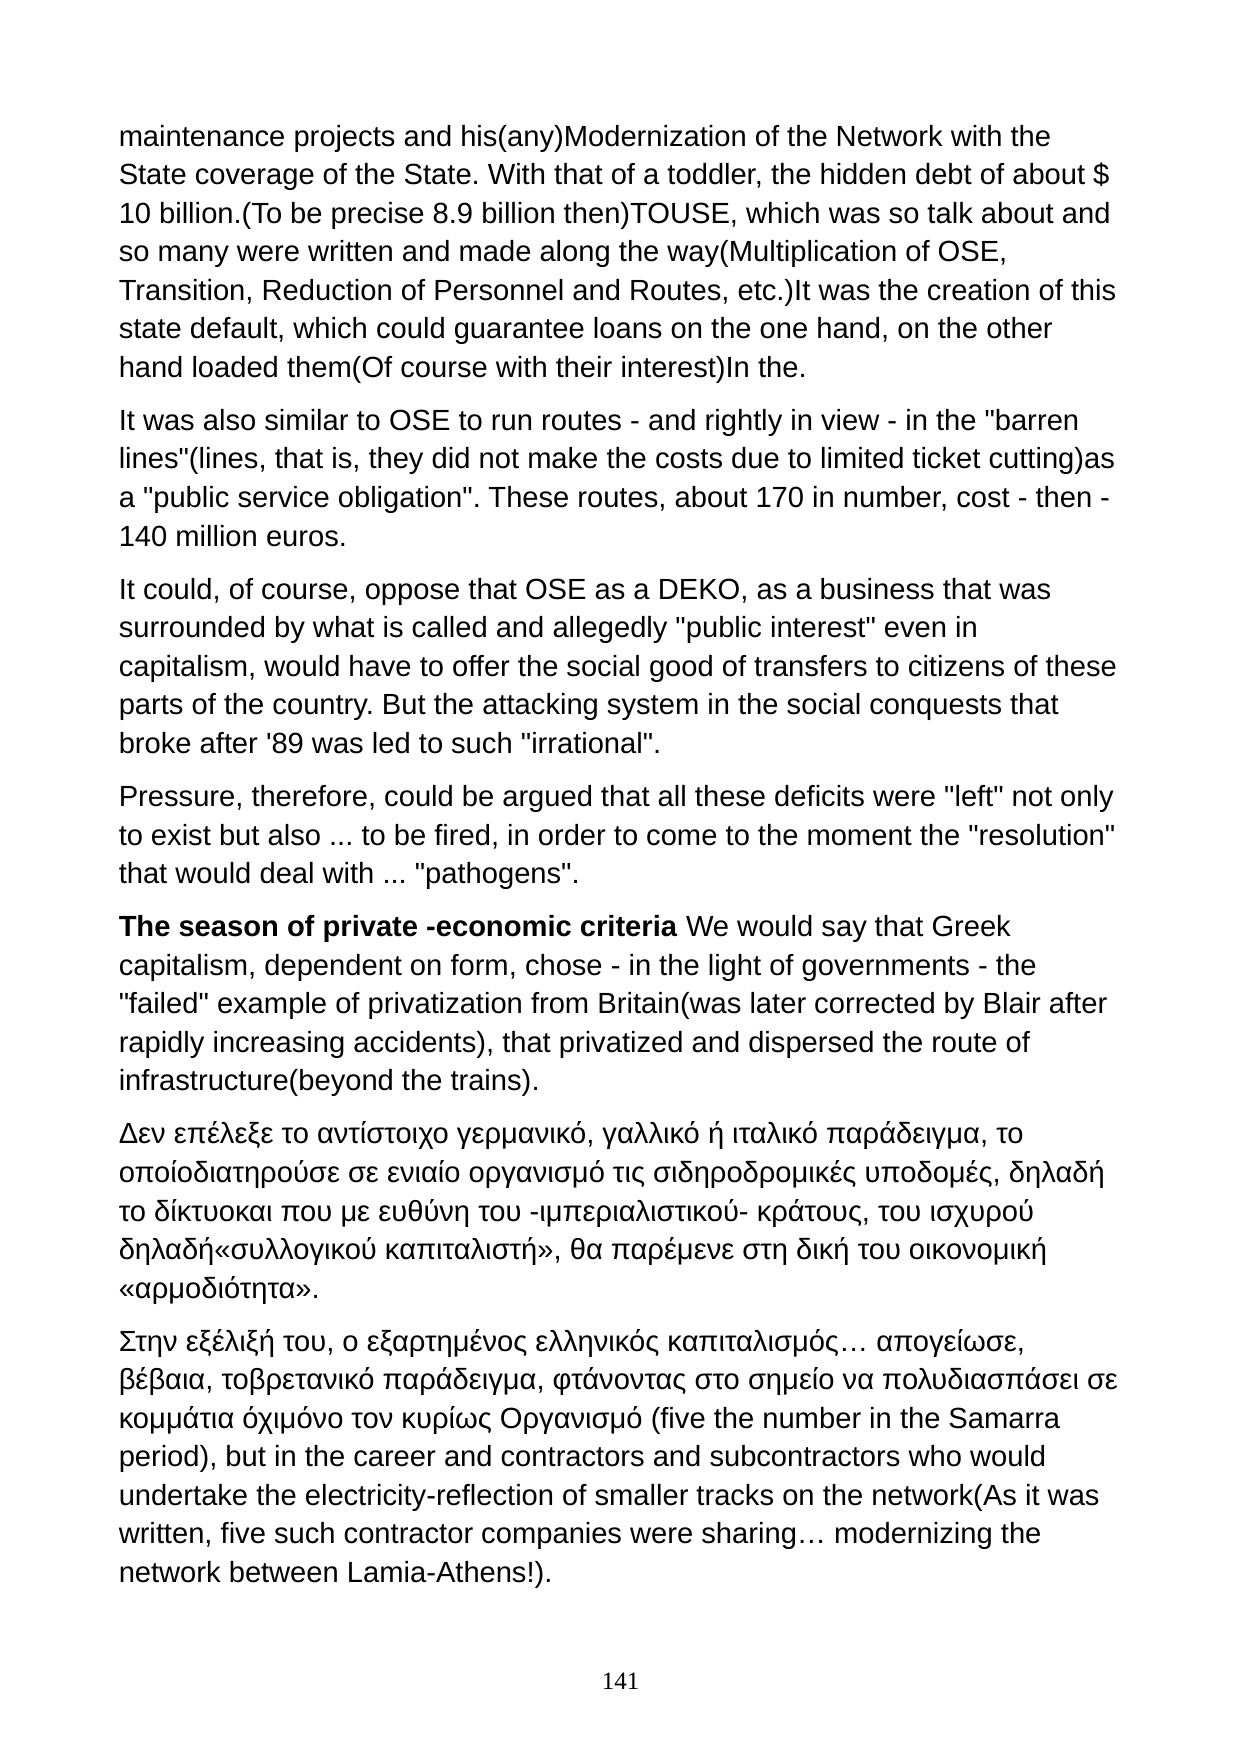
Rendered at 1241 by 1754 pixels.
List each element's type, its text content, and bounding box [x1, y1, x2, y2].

text Στην εξέλιξή του, ο εξαρτημένος ελληνικός καπιταλισμός… απογείωσε, βέβαια, τοβρετανικό παράδειγμα, φτάνοντας στο σημείο να πολυδιασπάσει σε κομμάτια όχιμόνο τον κυρίως Οργανισμό (five the number in the Samarra period), but in the career and contractors and subcontractors who would undertake the electricity-reflection of smaller tracks on the network(As it was written, five such contractor companies were sharing… modernizing the network between Lamia-Athens!). [118, 1324, 1122, 1588]
text The season of private -economic criteria We would say that Greek capitalism, dependent on form, chose - in the light of governments - the "failed" example of privatization from Britain(was later corrected by Blair after rapidly increasing accidents), that privatized and dispersed the route of infrastructure(beyond the trains). [118, 909, 1122, 1097]
text maintenance projects and his(any)Modernization of the Network with the State coverage of the State. With that of a toddler, the hidden debt of about $ 10 billion.(To be precise 8.9 billion then)TOUSE, which was so talk about and so many were written and made along the way(Multiplication of OSE, Transition, Reduction of Personnel and Routes, etc.)It was the creation of this state default, which could guarantee loans on the one hand, on the other hand loaded them(Of course with their interest)In the. [118, 118, 1122, 383]
text It was also similar to OSE to run routes - and rightly in view - in the "barren lines"(lines, that is, they did not make the costs due to limited ticket cutting)as a "public service obligation". These routes, about 170 in number, cost - then - 140 million euros. [118, 403, 1122, 552]
text Δεν επέλεξε το αντίστοιχο γερμανικό, γαλλικό ή ιταλικό παράδειγμα, το οποίοδιατηρούσε σε ενιαίο οργανισμό τις σιδηροδρομικές υποδομές, δηλαδή το δίκτυοκαι που με ευθύνη του -ιμπεριαλιστικού- κράτους, του ισχυρού δηλαδή«συλλογικού καπιταλιστή», θα παρέμενε στη δική του οικονομική «αρμοδιότητα». [118, 1116, 1122, 1304]
text Pressure, therefore, could be argued that all these deficits were "left" not only to exist but also ... to be fired, in order to come to the moment the "resolution" that would deal with ... "pathogens". [118, 779, 1122, 889]
text It could, of course, oppose that OSE as a DEKO, as a business that was surrounded by what is called and allegedly "public interest" even in capitalism, would have to offer the social good of transfers to citizens of these parts of the country. But the attacking system in the social conquests that broke after '89 was led to such "irrational". [118, 572, 1122, 759]
